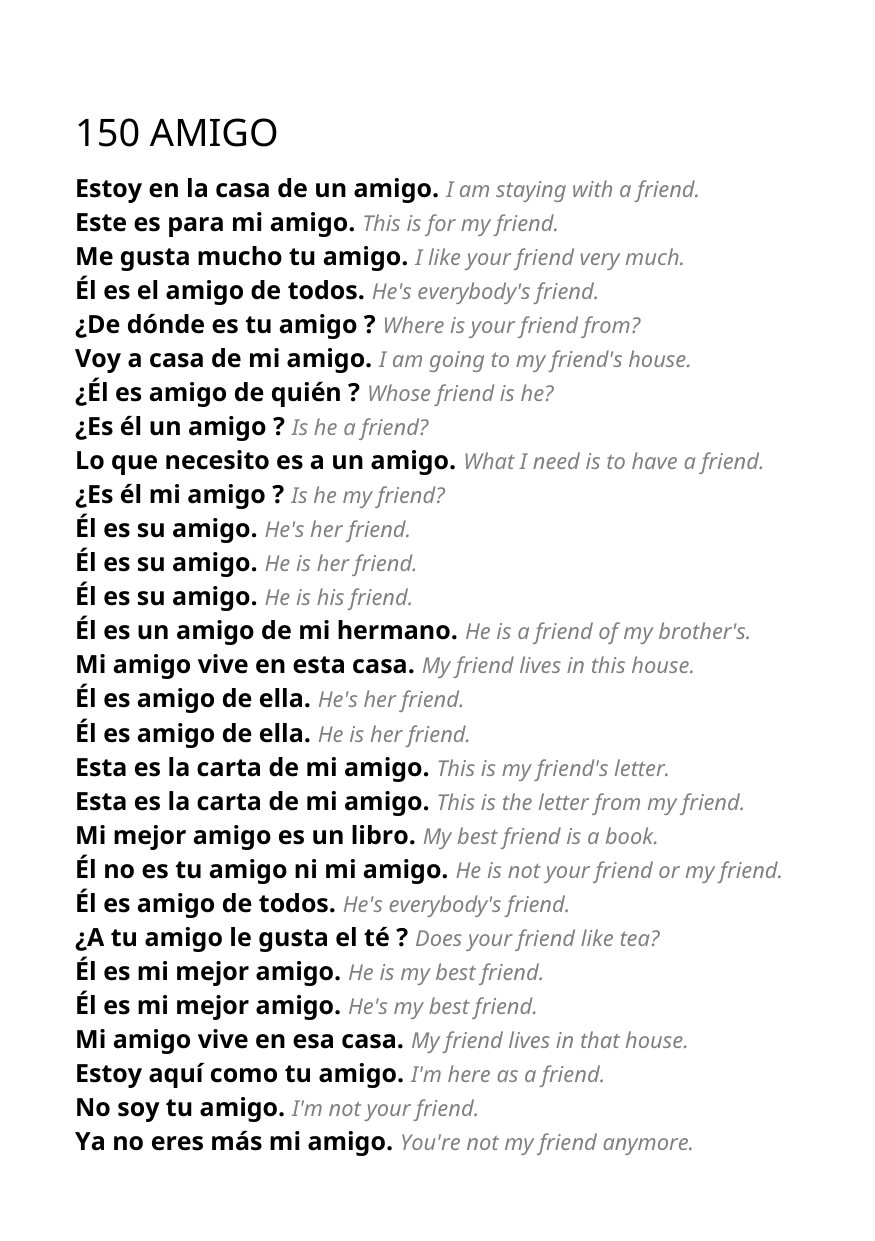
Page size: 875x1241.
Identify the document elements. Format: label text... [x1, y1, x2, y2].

text ¿Él es amigo de quién ? Whose friend is he? [75, 374, 799, 409]
text Esta es la carta de mi amigo. This is the letter from my friend. [75, 783, 799, 817]
text No soy tu amigo. I'm not your friend. [75, 1090, 799, 1124]
text Él no es tu amigo ni mi amigo. He is not your friend or my friend. [75, 851, 799, 886]
text Él es un amigo de mi hermano. He is a friend of my brother's. [75, 613, 799, 647]
text Lo que necesito es a un amigo. What I need is to have a friend. [75, 443, 799, 477]
text Esta es la carta de mi amigo. This is my friend's letter. [75, 749, 799, 783]
text Mi amigo vive en esta casa. My friend lives in this house. [75, 647, 799, 681]
text Él es su amigo. He is his friend. [75, 579, 799, 613]
text Ya no eres más mi amigo. You're not my friend anymore. [75, 1124, 799, 1158]
text Él es su amigo. He is her friend. [75, 545, 799, 579]
text Él es amigo de todos. He's everybody's friend. [75, 886, 799, 919]
text Estoy aquí como tu amigo. I'm here as a friend. [75, 1056, 799, 1090]
text Mi amigo vive en esa casa. My friend lives in that house. [75, 1022, 799, 1056]
text Él es su amigo. He's her friend. [75, 511, 799, 545]
subtitle 150 AMIGO [75, 106, 799, 158]
text Este es para mi amigo. This is for my friend. [75, 204, 799, 238]
text Él es amigo de ella. He is her friend. [75, 715, 799, 749]
text ¿Es él un amigo ? Is he a friend? [75, 409, 799, 443]
text ¿A tu amigo le gusta el té ? Does your friend like tea? [75, 919, 799, 954]
text ¿Es él mi amigo ? Is he my friend? [75, 477, 799, 511]
text ¿De dónde es tu amigo ? Where is your friend from? [75, 306, 799, 341]
text Él es amigo de ella. He's her friend. [75, 681, 799, 715]
text Estoy en la casa de un amigo. I am staying with a friend. [75, 170, 799, 204]
text Él es mi mejor amigo. He's my best friend. [75, 988, 799, 1022]
text Me gusta mucho tu amigo. I like your friend very much. [75, 238, 799, 272]
text Mi mejor amigo es un libro. My best friend is a book. [75, 817, 799, 851]
text Él es mi mejor amigo. He is my best friend. [75, 954, 799, 988]
text Voy a casa de mi amigo. I am going to my friend's house. [75, 341, 799, 374]
text Él es el amigo de todos. He's everybody's friend. [75, 272, 799, 306]
